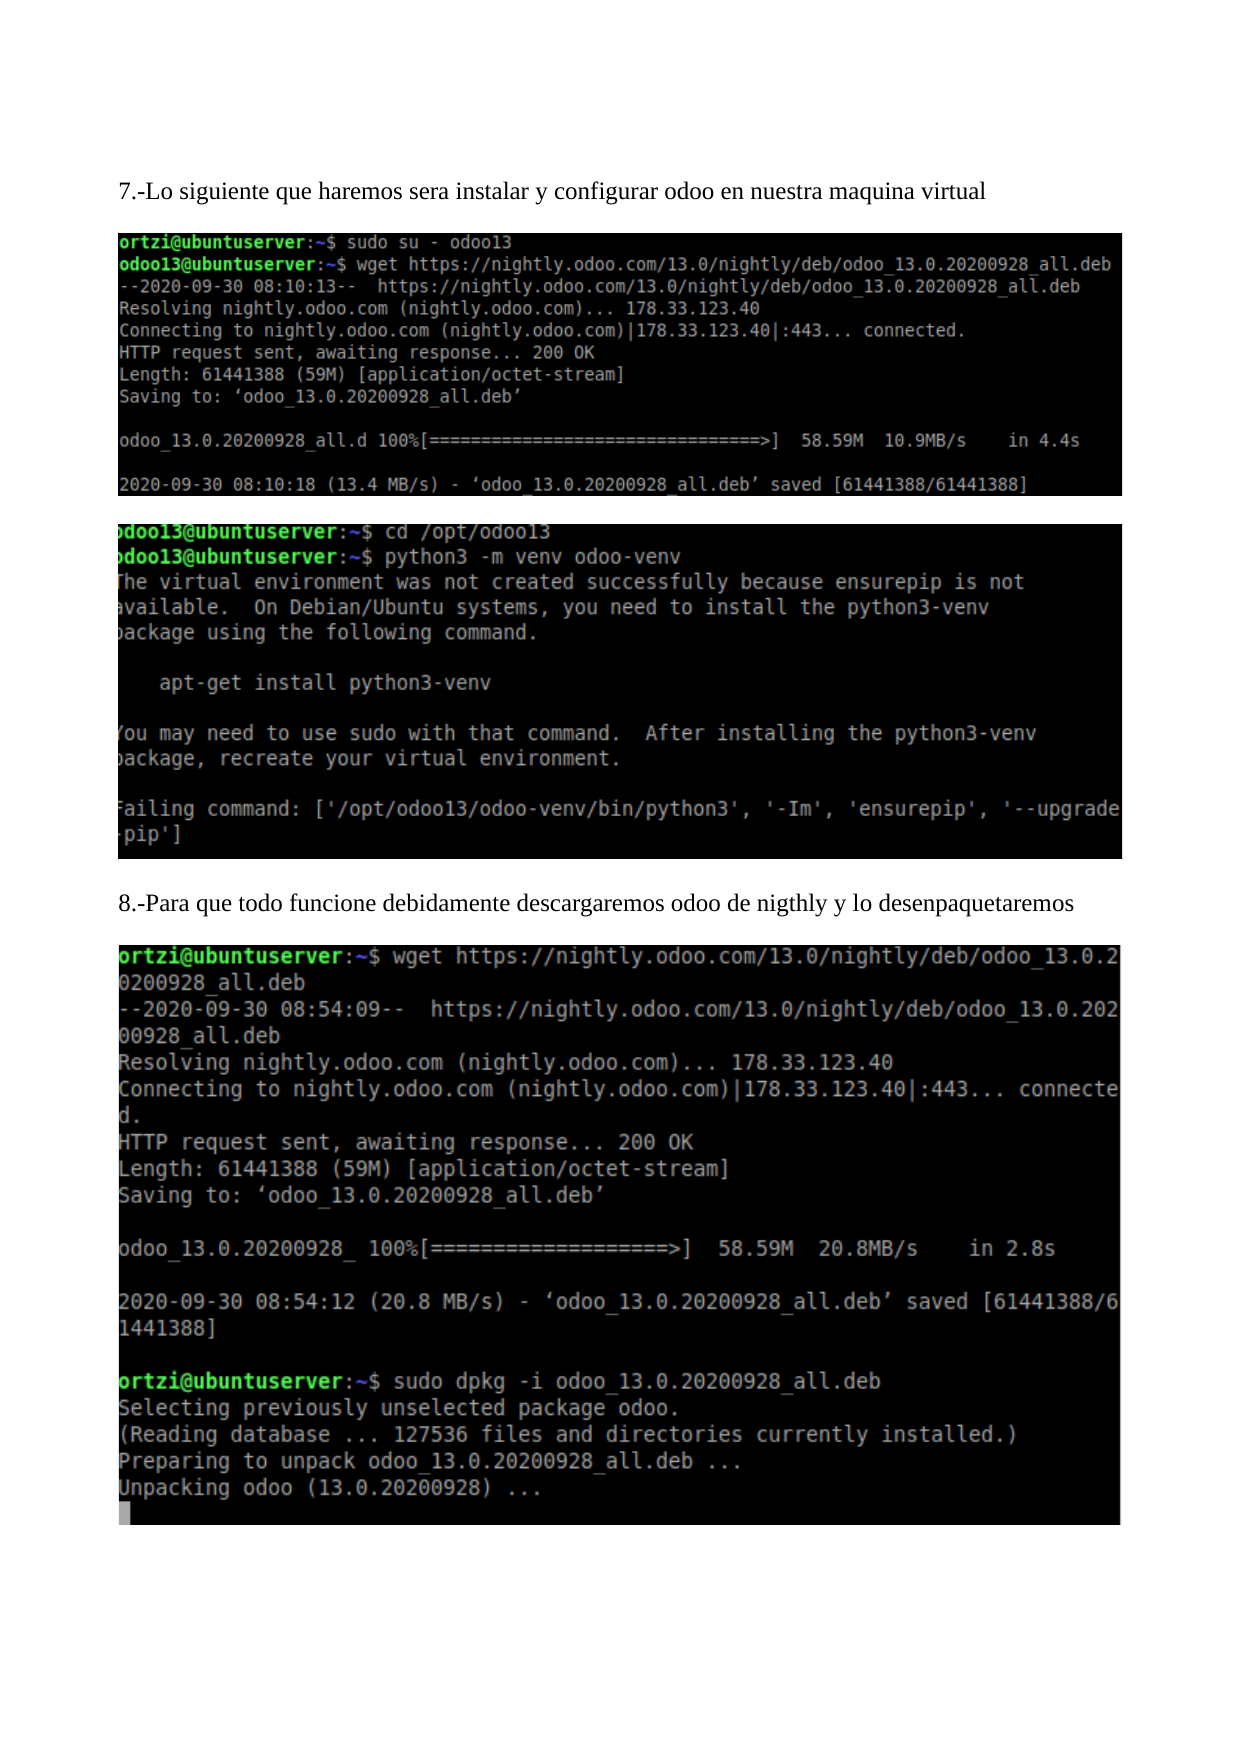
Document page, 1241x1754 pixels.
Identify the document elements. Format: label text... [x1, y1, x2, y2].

text 7.-Lo siguiente que haremos sera instalar y configurar odoo en nuestra maquina virtual [118, 176, 1122, 205]
picture [118, 945, 1122, 1525]
picture [118, 233, 1123, 496]
picture [118, 524, 1123, 859]
text 8.-Para que todo funcione debidamente descargaremos odoo de nigthly y lo desenpaquetaremos [118, 888, 1122, 917]
